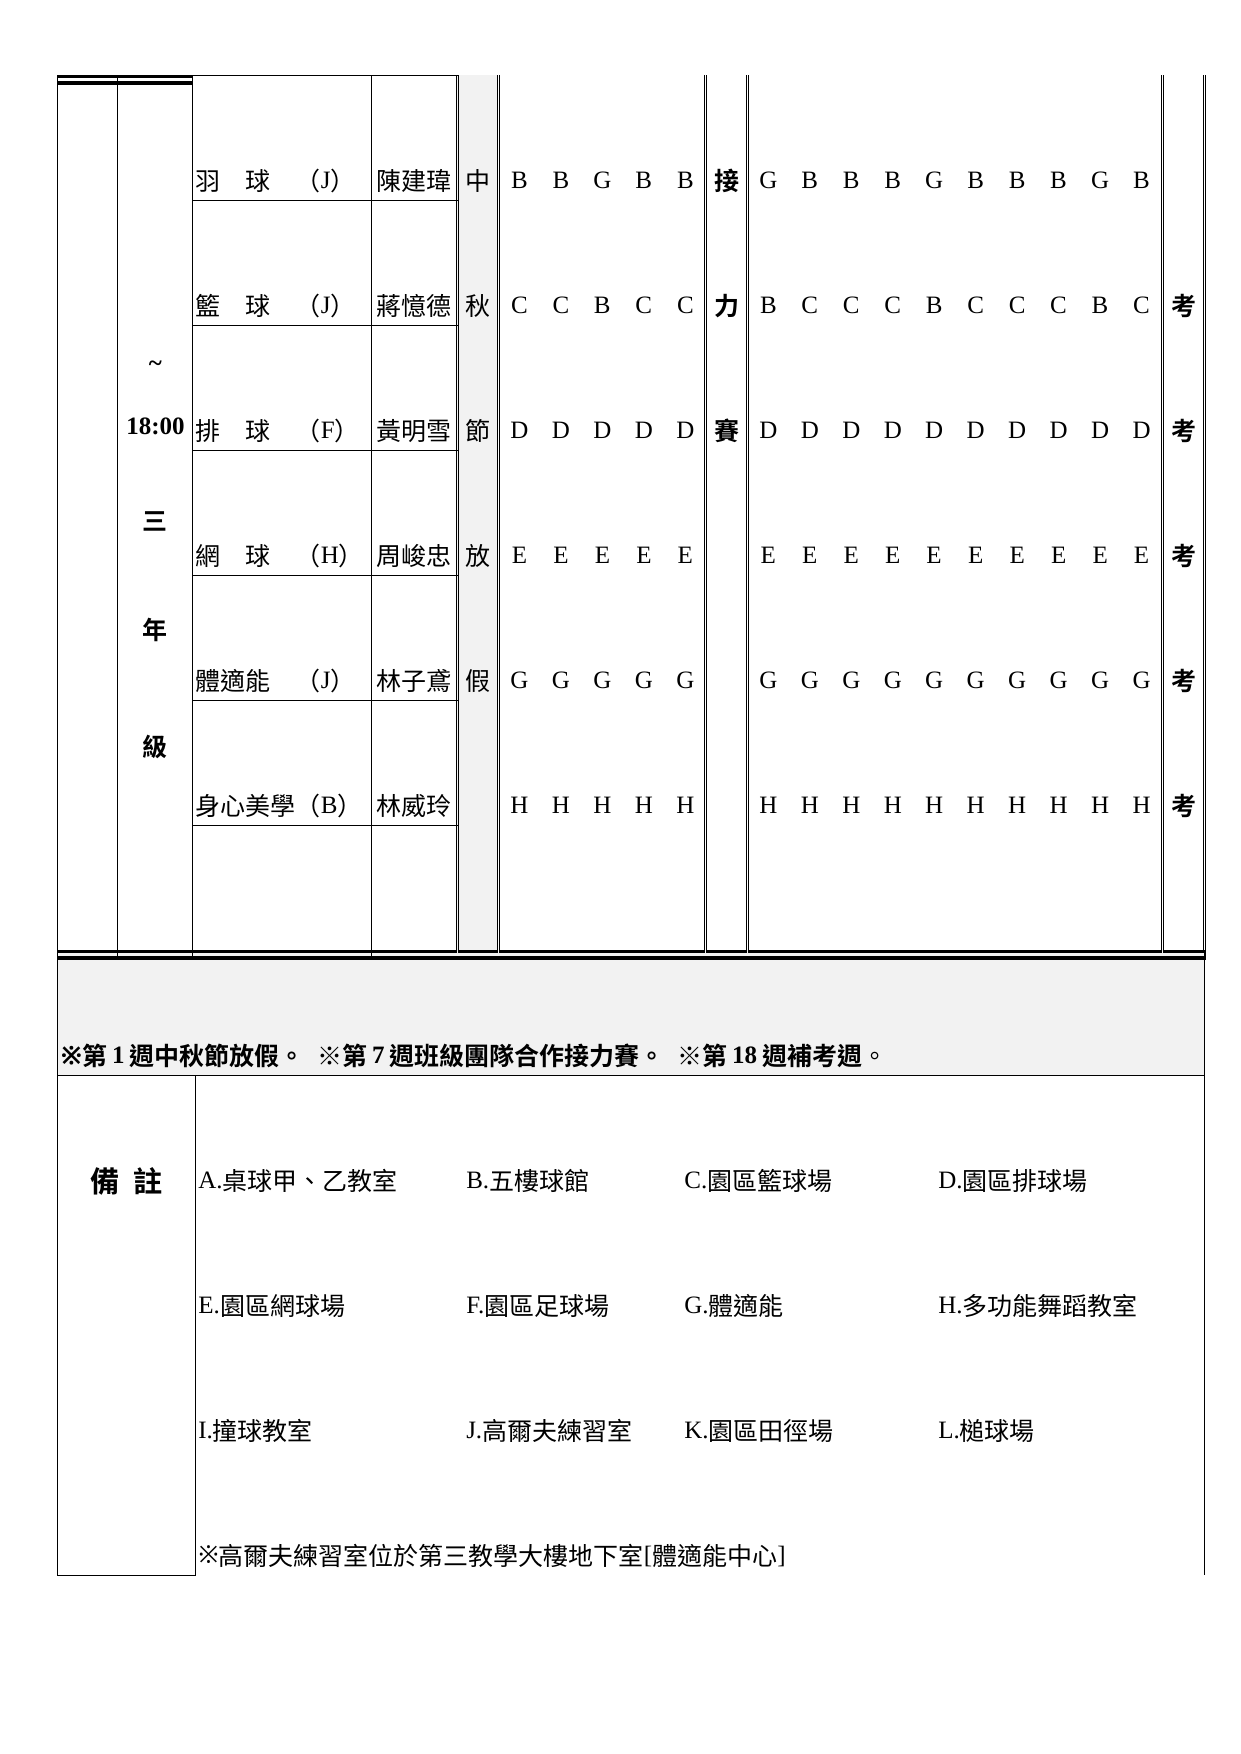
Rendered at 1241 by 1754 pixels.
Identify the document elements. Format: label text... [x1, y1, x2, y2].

table_cell [500, 825, 540, 950]
table_cell 考 [1164, 450, 1203, 575]
table_cell 網 球 （H） [193, 451, 371, 575]
table_cell G [664, 575, 704, 700]
table_cell G [913, 575, 955, 700]
table_cell B [540, 75, 581, 200]
table_cell G [955, 575, 996, 700]
table_cell [707, 450, 746, 575]
table_cell 備 註 [58, 1076, 195, 1575]
table_cell [372, 826, 456, 950]
table_cell [749, 825, 789, 950]
table_cell 賽 [707, 325, 746, 450]
table_cell [540, 825, 581, 950]
table_cell [58, 85, 117, 950]
table_cell G [749, 75, 789, 200]
table_cell H [996, 700, 1038, 825]
table_cell B [1121, 75, 1161, 200]
table_cell 考 [1164, 200, 1203, 325]
table_cell D [1121, 325, 1161, 450]
table_cell C [1121, 200, 1161, 325]
table_cell B [623, 75, 664, 200]
table_cell L.槌球場 [935, 1325, 1204, 1450]
table_cell C [623, 200, 664, 325]
table_cell 林威玲 [372, 701, 456, 825]
table_cell H [913, 700, 955, 825]
table_cell [1121, 825, 1161, 950]
table_cell E [1038, 450, 1079, 575]
table_cell 考 [1164, 575, 1203, 700]
table_cell D [872, 325, 913, 450]
table_cell [830, 825, 872, 950]
table_cell [789, 825, 830, 950]
table_cell [707, 575, 746, 700]
table_cell H.多功能舞蹈教室 [935, 1200, 1204, 1325]
table_cell [664, 825, 704, 950]
table_cell C [996, 200, 1038, 325]
table_cell H [749, 700, 789, 825]
table_cell 考 [1164, 700, 1203, 825]
table_cell H [1121, 700, 1161, 825]
table_cell [459, 825, 497, 950]
table_cell D.園區排球場 [935, 1076, 1204, 1200]
table_cell D [913, 325, 955, 450]
table_cell B [913, 200, 955, 325]
table_cell D [664, 325, 704, 450]
table_cell 蔣憶德 [372, 201, 456, 325]
table_cell C [500, 200, 540, 325]
table_cell [955, 825, 996, 950]
table_cell E [623, 450, 664, 575]
table_cell 羽 球 （J） [193, 76, 371, 200]
table_cell 林子鳶 [372, 576, 456, 700]
table_cell ※第1週中秋節放假。 ※第7週班級團隊合作接力賽。 ※第18週補考週。 [58, 960, 1204, 1075]
table_cell E [540, 450, 581, 575]
table_cell E [581, 450, 623, 575]
table_cell 陳建瑋 [372, 76, 456, 200]
table_cell C [955, 200, 996, 325]
table_cell G.體適能 [681, 1200, 935, 1325]
table_cell [459, 700, 497, 825]
table_cell G [913, 75, 955, 200]
table_cell B [664, 75, 704, 200]
table_cell H [1038, 700, 1079, 825]
table_cell [1164, 75, 1203, 200]
table_cell B [581, 200, 623, 325]
table_cell [581, 825, 623, 950]
table_cell 體適能 （J） [193, 576, 371, 700]
table_cell E [789, 450, 830, 575]
table_cell E [872, 450, 913, 575]
table_cell G [581, 75, 623, 200]
table_cell D [749, 325, 789, 450]
table_cell G [830, 575, 872, 700]
table_cell 黃明雪 [372, 326, 456, 450]
table_cell E.園區網球場 [196, 1200, 463, 1325]
table_cell H [789, 700, 830, 825]
table_cell G [540, 575, 581, 700]
table_cell G [500, 575, 540, 700]
table_cell E [1121, 450, 1161, 575]
table_cell G [1038, 575, 1079, 700]
table_cell D [955, 325, 996, 450]
table_cell F.園區足球場 [463, 1200, 681, 1325]
table_cell C [789, 200, 830, 325]
table_cell 放 [459, 450, 497, 575]
table_cell G [1121, 575, 1161, 700]
table_cell [623, 825, 664, 950]
table_cell 中 [459, 75, 497, 200]
table_cell C [830, 200, 872, 325]
table_cell 周峻忠 [372, 451, 456, 575]
table_cell [372, 950, 1204, 956]
table_cell C.園區籃球場 [681, 1076, 935, 1200]
table_cell B [789, 75, 830, 200]
table_cell E [500, 450, 540, 575]
table_cell H [500, 700, 540, 825]
table_cell [1038, 825, 1079, 950]
table_cell G [1079, 75, 1121, 200]
table_cell 身心美學（B） [193, 701, 371, 825]
table_cell [1164, 825, 1203, 950]
table_cell G [749, 575, 789, 700]
table_cell G [581, 575, 623, 700]
table_cell D [789, 325, 830, 450]
table_cell ~ 18:00 三 年 級 [118, 85, 192, 950]
table_cell H [830, 700, 872, 825]
table_cell E [664, 450, 704, 575]
table_cell 排 球 （F） [193, 326, 371, 450]
table_cell ※高爾夫練習室位於第三教學大樓地下室[體適能中心] [196, 1450, 1204, 1575]
table_cell D [1038, 325, 1079, 450]
table_cell E [830, 450, 872, 575]
table_cell 考 [1164, 325, 1203, 450]
table_cell H [955, 700, 996, 825]
table_cell H [581, 700, 623, 825]
table_cell G [1079, 575, 1121, 700]
table_cell H [1079, 700, 1121, 825]
table_cell G [996, 575, 1038, 700]
table_cell H [664, 700, 704, 825]
table_cell E [913, 450, 955, 575]
table_cell 假 [459, 575, 497, 700]
table_cell A.桌球甲、乙教室 [196, 1076, 463, 1200]
table_cell D [1079, 325, 1121, 450]
table_cell 節 [459, 325, 497, 450]
table_cell [1079, 825, 1121, 950]
table_cell C [872, 200, 913, 325]
table_cell E [1079, 450, 1121, 575]
table_cell B.五樓球館 [463, 1076, 681, 1200]
table_cell G [623, 575, 664, 700]
table_cell D [581, 325, 623, 450]
table_cell E [749, 450, 789, 575]
table_cell B [955, 75, 996, 200]
table_cell [707, 825, 746, 950]
table_cell B [830, 75, 872, 200]
table_cell D [996, 325, 1038, 450]
table_cell 接 [707, 75, 746, 200]
table_cell H [872, 700, 913, 825]
table_cell I.撞球教室 [196, 1325, 463, 1450]
table_cell G [789, 575, 830, 700]
table_cell [913, 825, 955, 950]
table_cell J.高爾夫練習室 [463, 1325, 681, 1450]
table_cell E [996, 450, 1038, 575]
table_cell B [1038, 75, 1079, 200]
table_cell [872, 825, 913, 950]
table_cell C [1038, 200, 1079, 325]
table_cell 力 [707, 200, 746, 325]
table_cell E [955, 450, 996, 575]
table_cell [707, 700, 746, 825]
table_cell H [540, 700, 581, 825]
table_cell B [1079, 200, 1121, 325]
table_cell C [664, 200, 704, 325]
table_cell D [500, 325, 540, 450]
table_cell B [996, 75, 1038, 200]
table_cell B [872, 75, 913, 200]
table_cell D [540, 325, 581, 450]
table_cell B [749, 200, 789, 325]
table_cell D [623, 325, 664, 450]
table_cell H [623, 700, 664, 825]
table_cell B [500, 75, 540, 200]
table_cell D [830, 325, 872, 450]
table_cell 籃 球 （J） [193, 201, 371, 325]
table_cell [193, 826, 371, 950]
table_cell G [872, 575, 913, 700]
table_cell C [540, 200, 581, 325]
table_cell [996, 825, 1038, 950]
table_cell K.園區田徑場 [681, 1325, 935, 1450]
table_cell 秋 [459, 200, 497, 325]
